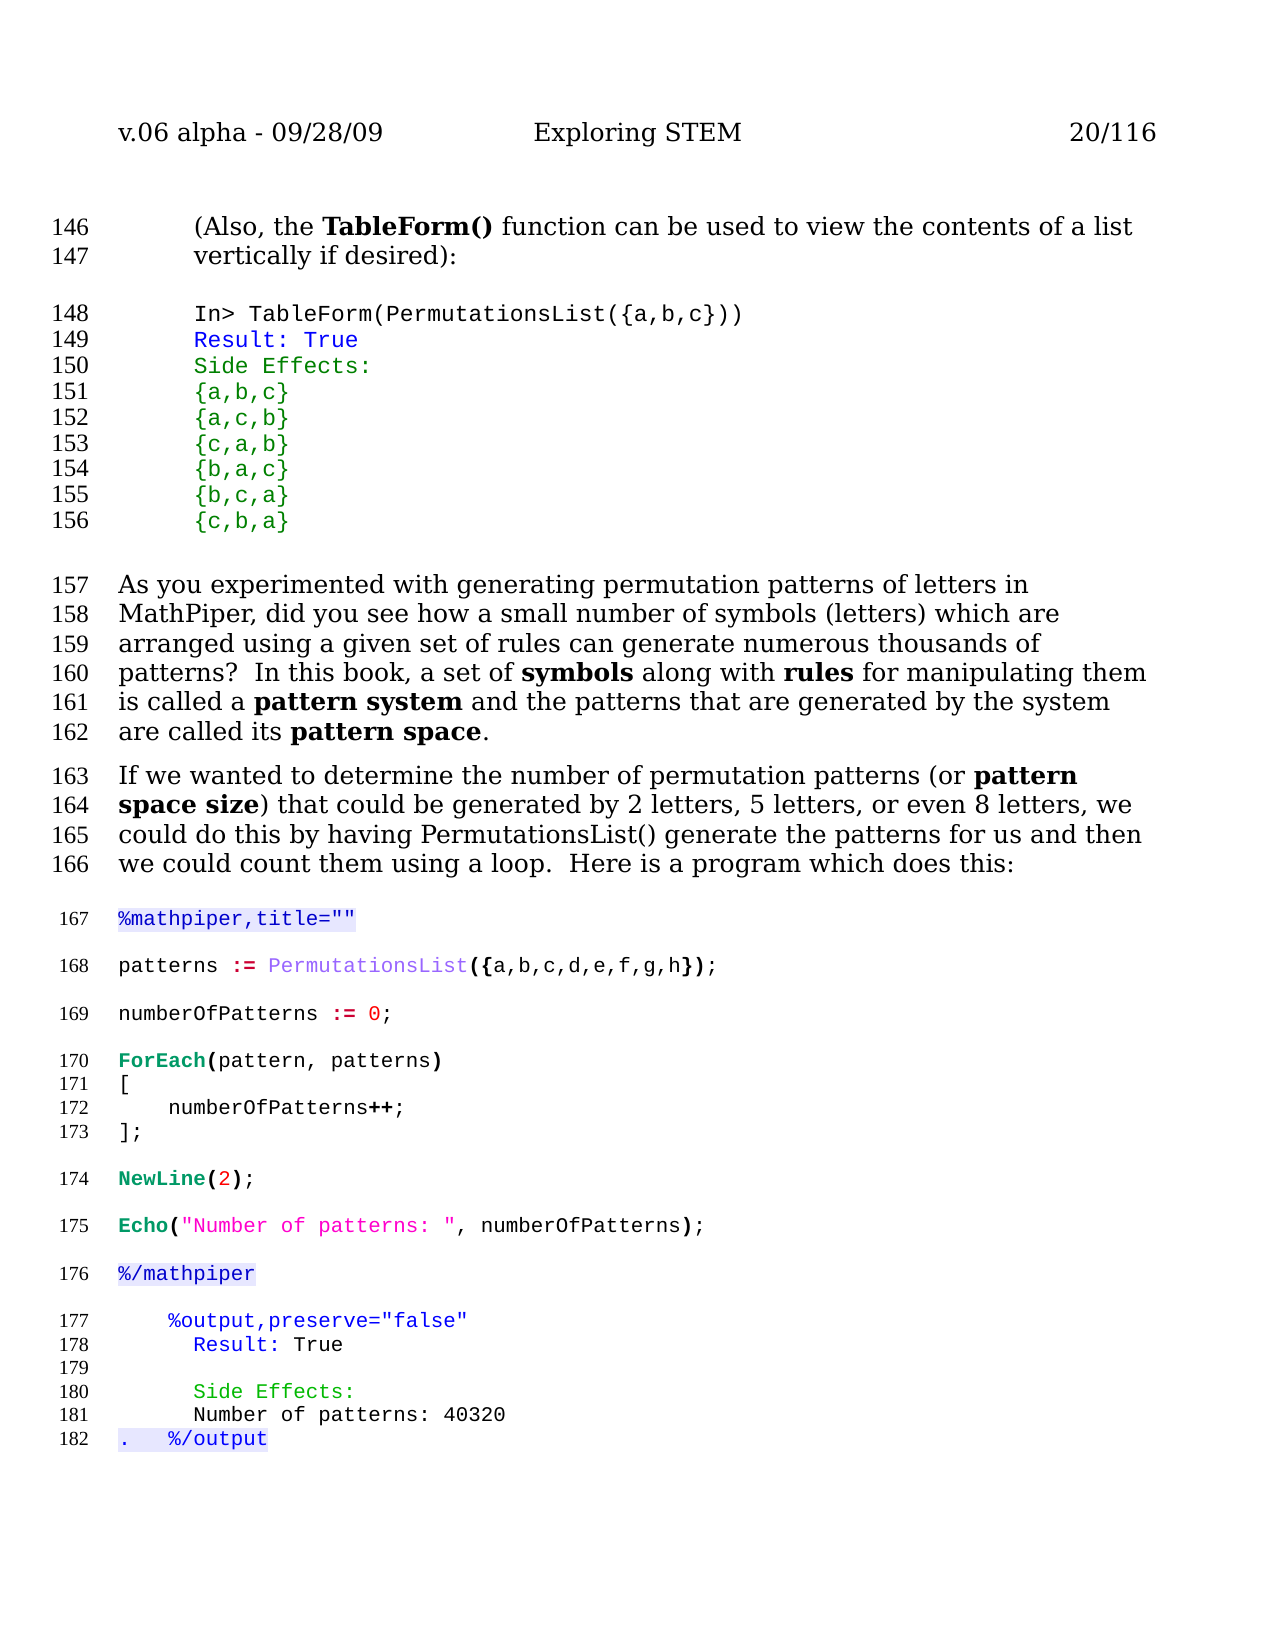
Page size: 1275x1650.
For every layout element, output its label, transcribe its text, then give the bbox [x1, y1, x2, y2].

text %mathpiper,title="" [118, 908, 1157, 932]
text Number of patterns: 40320 [118, 1404, 1157, 1428]
text Side Effects: [118, 1381, 1157, 1404]
text ]; [118, 1121, 1157, 1144]
text (Also, the TableForm() function can be used to view the contents of a list vertically if desired): [193, 212, 1157, 270]
text . %/output [118, 1428, 1157, 1452]
text patterns := PermutationsList({a,b,c,d,e,f,g,h}); [118, 955, 1157, 979]
text {a,c,b} [193, 406, 1157, 432]
text numberOfPatterns := 0; [118, 1002, 1157, 1026]
text {c,b,a} [193, 510, 1157, 536]
text As you experimented with generating permutation patterns of letters in MathPiper, did you see how a small number of symbols (letters) which are arranged using a given set of rules can generate numerous thousands of patterns? In this book, a set of symbols along with rules for manipulating them is called a pattern system and the patterns that are generated by the system are called its pattern space. [118, 571, 1157, 746]
text Result: True [118, 1333, 1157, 1357]
text [ [118, 1073, 1157, 1097]
text {b,a,c} [193, 458, 1157, 484]
text {b,c,a} [193, 484, 1157, 510]
text In> TableForm(PermutationsList({a,b,c})) [193, 302, 1157, 328]
text If we wanted to determine the number of permutation patterns (or pattern space size) that could be generated by 2 letters, 5 letters, or even 8 letters, we could do this by having PermutationsList() generate the patterns for us and then we could count them using a loop. Here is a program which does this: [118, 761, 1157, 878]
text Echo("Number of patterns: ", numberOfPatterns); [118, 1215, 1157, 1239]
text Side Effects: [193, 354, 1157, 380]
text {a,b,c} [193, 380, 1157, 406]
text ForEach(pattern, patterns) [118, 1050, 1157, 1073]
text Result: True [193, 328, 1157, 354]
text %/mathpiper [118, 1263, 1157, 1286]
text NewLine(2); [118, 1168, 1157, 1192]
text numberOfPatterns++; [118, 1097, 1157, 1121]
text {c,a,b} [193, 432, 1157, 458]
text %output,preserve="false" [118, 1310, 1157, 1333]
